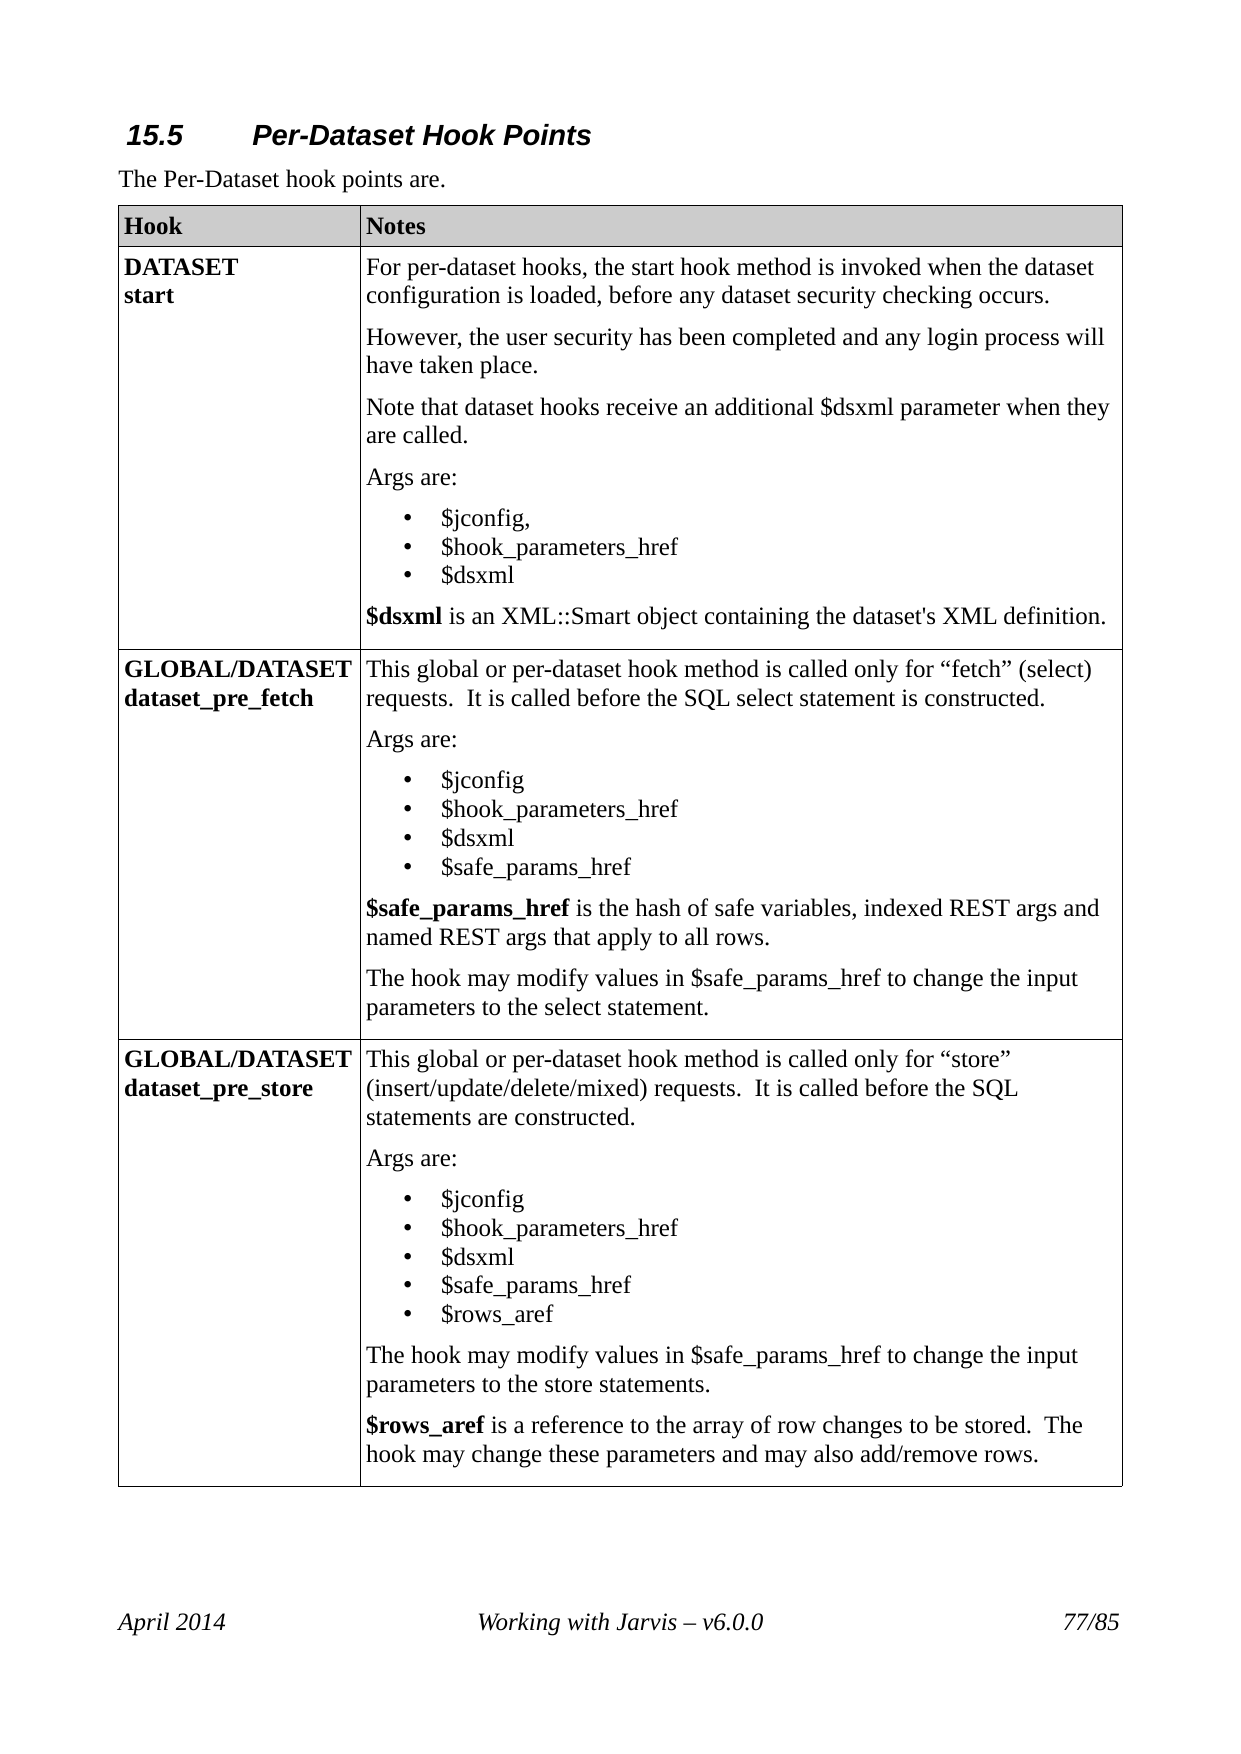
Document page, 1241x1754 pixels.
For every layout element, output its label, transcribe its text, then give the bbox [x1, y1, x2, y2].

table_cell This global or per-dataset hook method is called only for “fetch” (select) requests. It is called before the SQL select statement is constructed. Args are: $jconfig $hook_parameters_href $dsxml $safe_params_href $safe_params_href is the hash of safe variables, indexed REST args and named REST args that apply to all rows. The hook may modify values in $safe_params_href to change the input parameters to the select statement. [361, 650, 1122, 1038]
table_cell For per-dataset hooks, the start hook method is invoked when the dataset configuration is loaded, before any dataset security checking occurs. However, the user security has been completed and any login process will have taken place. Note that dataset hooks receive an additional $dsxml parameter when they are called. Args are: $jconfig, $hook_parameters_href $dsxml $dsxml is an XML::Smart object containing the dataset's XML definition. [361, 247, 1122, 648]
table_header Hook [119, 206, 360, 246]
table_header Notes [361, 206, 1122, 246]
text The Per-Dataset hook points are. [118, 164, 1122, 193]
table_cell GLOBAL/DATASET dataset_pre_store [119, 1040, 360, 1486]
table_cell This global or per-dataset hook method is called only for “store” (insert/update/delete/mixed) requests. It is called before the SQL statements are constructed. Args are: $jconfig $hook_parameters_href $dsxml $safe_params_href $rows_aref The hook may modify values in $safe_params_href to change the input parameters to the store statements. $rows_aref is a reference to the array of row changes to be stored. The hook may change these parameters and may also add/remove rows. [361, 1040, 1122, 1486]
subtitle Per-Dataset Hook Points [118, 118, 1122, 152]
table_cell GLOBAL/DATASET dataset_pre_fetch [119, 650, 360, 1038]
table_cell DATASET start [119, 247, 360, 648]
